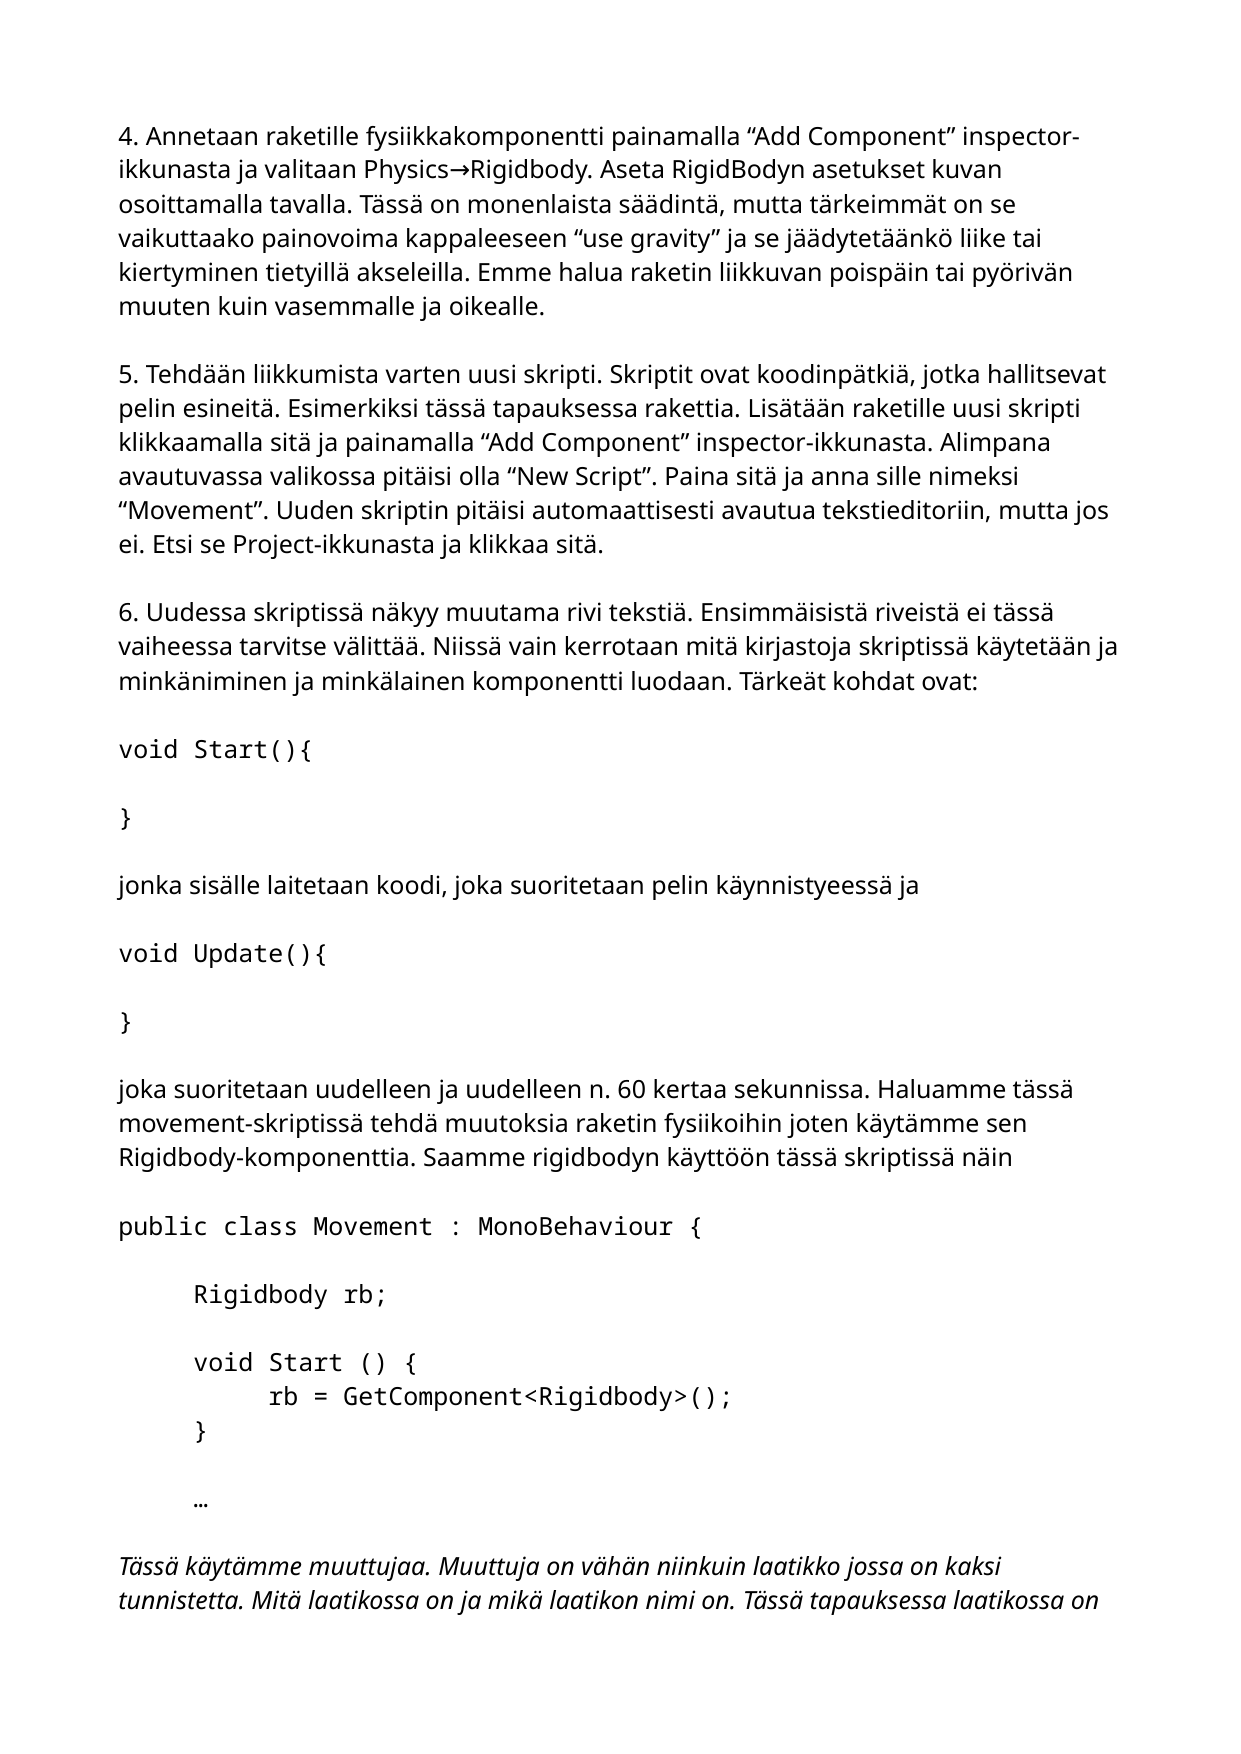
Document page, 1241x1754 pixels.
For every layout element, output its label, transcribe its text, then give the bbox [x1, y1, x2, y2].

text void Start () { [118, 1344, 1122, 1378]
text } [118, 1004, 1122, 1038]
text 5. Tehdään liikkumista varten uusi skripti. Skriptit ovat koodinpätkiä, jotka hallitsevat pelin esineitä. Esimerkiksi tässä tapauksessa rakettia. Lisätään raketille uusi skripti klikkaamalla sitä ja painamalla “Add Component” inspector-ikkunasta. Alimpana avautuvassa valikossa pitäisi olla “New Script”. Paina sitä ja anna sille nimeksi “Movement”. Uuden skriptin pitäisi automaattisesti avautua tekstieditoriin, mutta jos ei. Etsi se Project-ikkunasta ja klikkaa sitä. [118, 357, 1122, 561]
text Tässä käytämme muuttujaa. Muuttuja on vähän niinkuin laatikko jossa on kaksi tunnistetta. Mitä laatikossa on ja mikä laatikon nimi on. Tässä tapauksessa laatikossa on [118, 1549, 1122, 1617]
text jonka sisälle laitetaan koodi, joka suoritetaan pelin käynnistyeessä ja [118, 867, 1122, 902]
text void Update(){ [118, 936, 1122, 970]
text void Start(){ [118, 731, 1122, 765]
text } [118, 1412, 1122, 1447]
text 4. Annetaan raketille fysiikkakomponentti painamalla “Add Component” inspector-ikkunasta ja valitaan Physics→Rigidbody. Aseta RigidBodyn asetukset kuvan osoittamalla tavalla. Tässä on monenlaista säädintä, mutta tärkeimmät on se vaikuttaako painovoima kappaleeseen “use gravity” ja se jäädytetäänkö liike tai kiertyminen tietyillä akseleilla. Emme halua raketin liikkuvan poispäin tai pyörivän muuten kuin vasemmalle ja oikealle. [118, 118, 1122, 322]
text } [118, 799, 1122, 833]
text 6. Uudessa skriptissä näkyy muutama rivi tekstiä. Ensimmäisistä riveistä ei tässä vaiheessa tarvitse välittää. Niissä vain kerrotaan mitä kirjastoja skriptissä käytetään ja minkäniminen ja minkälainen komponentti luodaan. Tärkeät kohdat ovat: [118, 595, 1122, 697]
text public class Movement : MonoBehaviour { [118, 1208, 1122, 1242]
text rb = GetComponent<Rigidbody>(); [118, 1378, 1122, 1412]
text joka suoritetaan uudelleen ja uudelleen n. 60 kertaa sekunnissa. Haluamme tässä movement-skriptissä tehdä muutoksia raketin fysiikoihin joten käytämme sen Rigidbody-komponenttia. Saamme rigidbodyn käyttöön tässä skriptissä näin [118, 1072, 1122, 1174]
text Rigidbody rb; [118, 1276, 1122, 1310]
text … [118, 1481, 1122, 1515]
